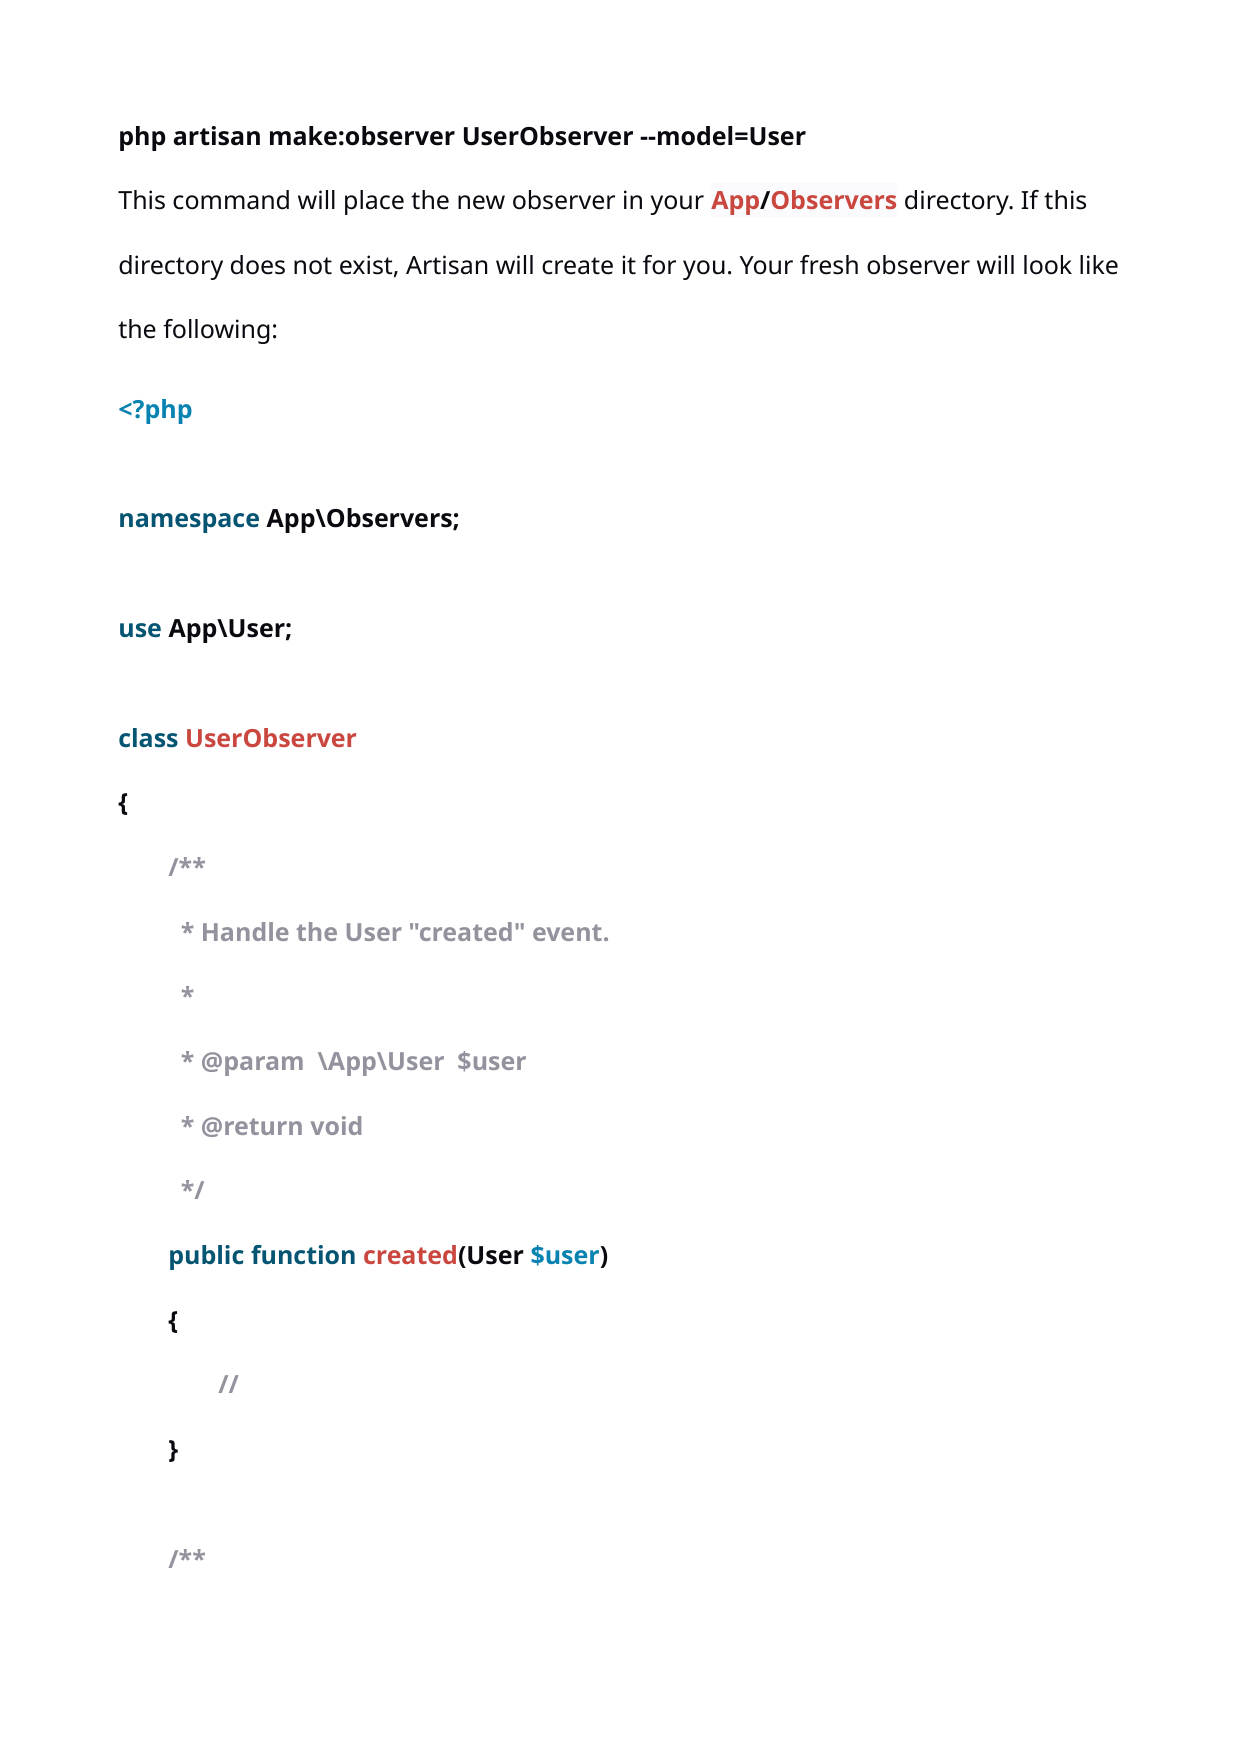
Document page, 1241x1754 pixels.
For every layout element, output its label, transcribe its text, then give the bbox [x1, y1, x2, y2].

text // [118, 1367, 1122, 1401]
text /** [118, 849, 1122, 884]
text { [118, 785, 1122, 819]
text * Handle the User "created" event. [118, 914, 1122, 948]
text */ [118, 1173, 1122, 1207]
text * @return void [118, 1108, 1122, 1142]
text php artisan make:observer UserObserver --model=User [118, 118, 1122, 152]
text namespace App\Observers; [118, 501, 1122, 535]
text /** [118, 1541, 1122, 1575]
text <?php [118, 391, 1122, 426]
text * @param \App\User $user [118, 1044, 1122, 1078]
text public function created(User $user) [118, 1238, 1122, 1272]
text * [118, 979, 1122, 1013]
text { [118, 1302, 1122, 1336]
text class UserObserver [118, 720, 1122, 754]
text use App\User; [118, 611, 1122, 645]
text This command will place the new observer in your App/Observers directory. If this directory does not exist, Artisan will create it for you. Your fresh observer will look like the following: [118, 183, 1122, 346]
text } [118, 1432, 1122, 1466]
